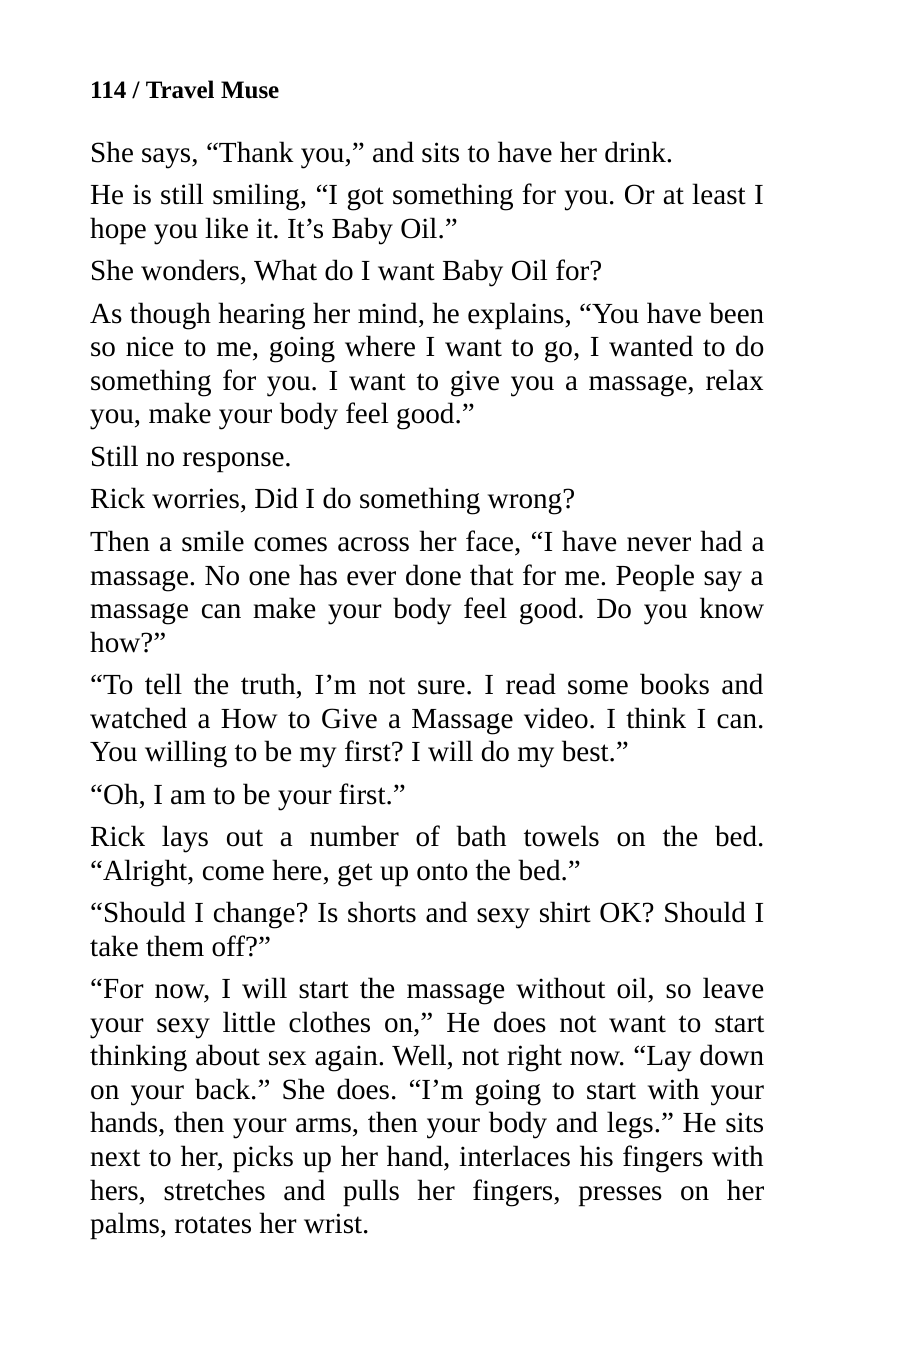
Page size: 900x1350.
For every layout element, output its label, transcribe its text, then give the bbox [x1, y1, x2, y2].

text “Should I change? Is shorts and sexy shirt OK? Should I take them off?” [90, 895, 765, 962]
text “For now, I will start the massage without oil, so leave your sexy little clothes on,” He does not want to start thinking about sex again. Well, not right now. “Lay down on your back.” She does. “I’m going to start with your hands, then your arms, then your body and legs.” He sits next to her, picks up her hand, interlaces his fingers with hers, stretches and pulls her fingers, presses on her palms, rotates her wrist. [90, 971, 765, 1240]
text She wonders, What do I want Baby Oil for? [90, 253, 765, 287]
text Rick worries, Did I do something wrong? [90, 482, 765, 515]
text As though hearing her mind, he explains, “You have been so nice to me, going where I want to go, I wanted to do something for you. I want to give you a massage, relax you, make your body feel good.” [90, 296, 765, 430]
text “To tell the truth, I’m not sure. I read some books and watched a How to Give a Massage video. I think I can. You willing to be my first? I will do my best.” [90, 667, 765, 768]
text “Oh, I am to be your first.” [90, 777, 765, 810]
text He is still smiling, “I got something for you. Or at least I hope you like it. It’s Baby Oil.” [90, 177, 765, 244]
text Then a smile comes across her face, “I have never had a massage. No one has ever done that for me. People say a massage can make your body feel good. Do you know how?” [90, 524, 765, 658]
text She says, “Thank you,” and sits to have her drink. [90, 135, 765, 168]
text Rick lays out a number of bath towels on the bed. “Alright, come here, get up onto the bed.” [90, 819, 765, 886]
text Still no response. [90, 439, 765, 473]
